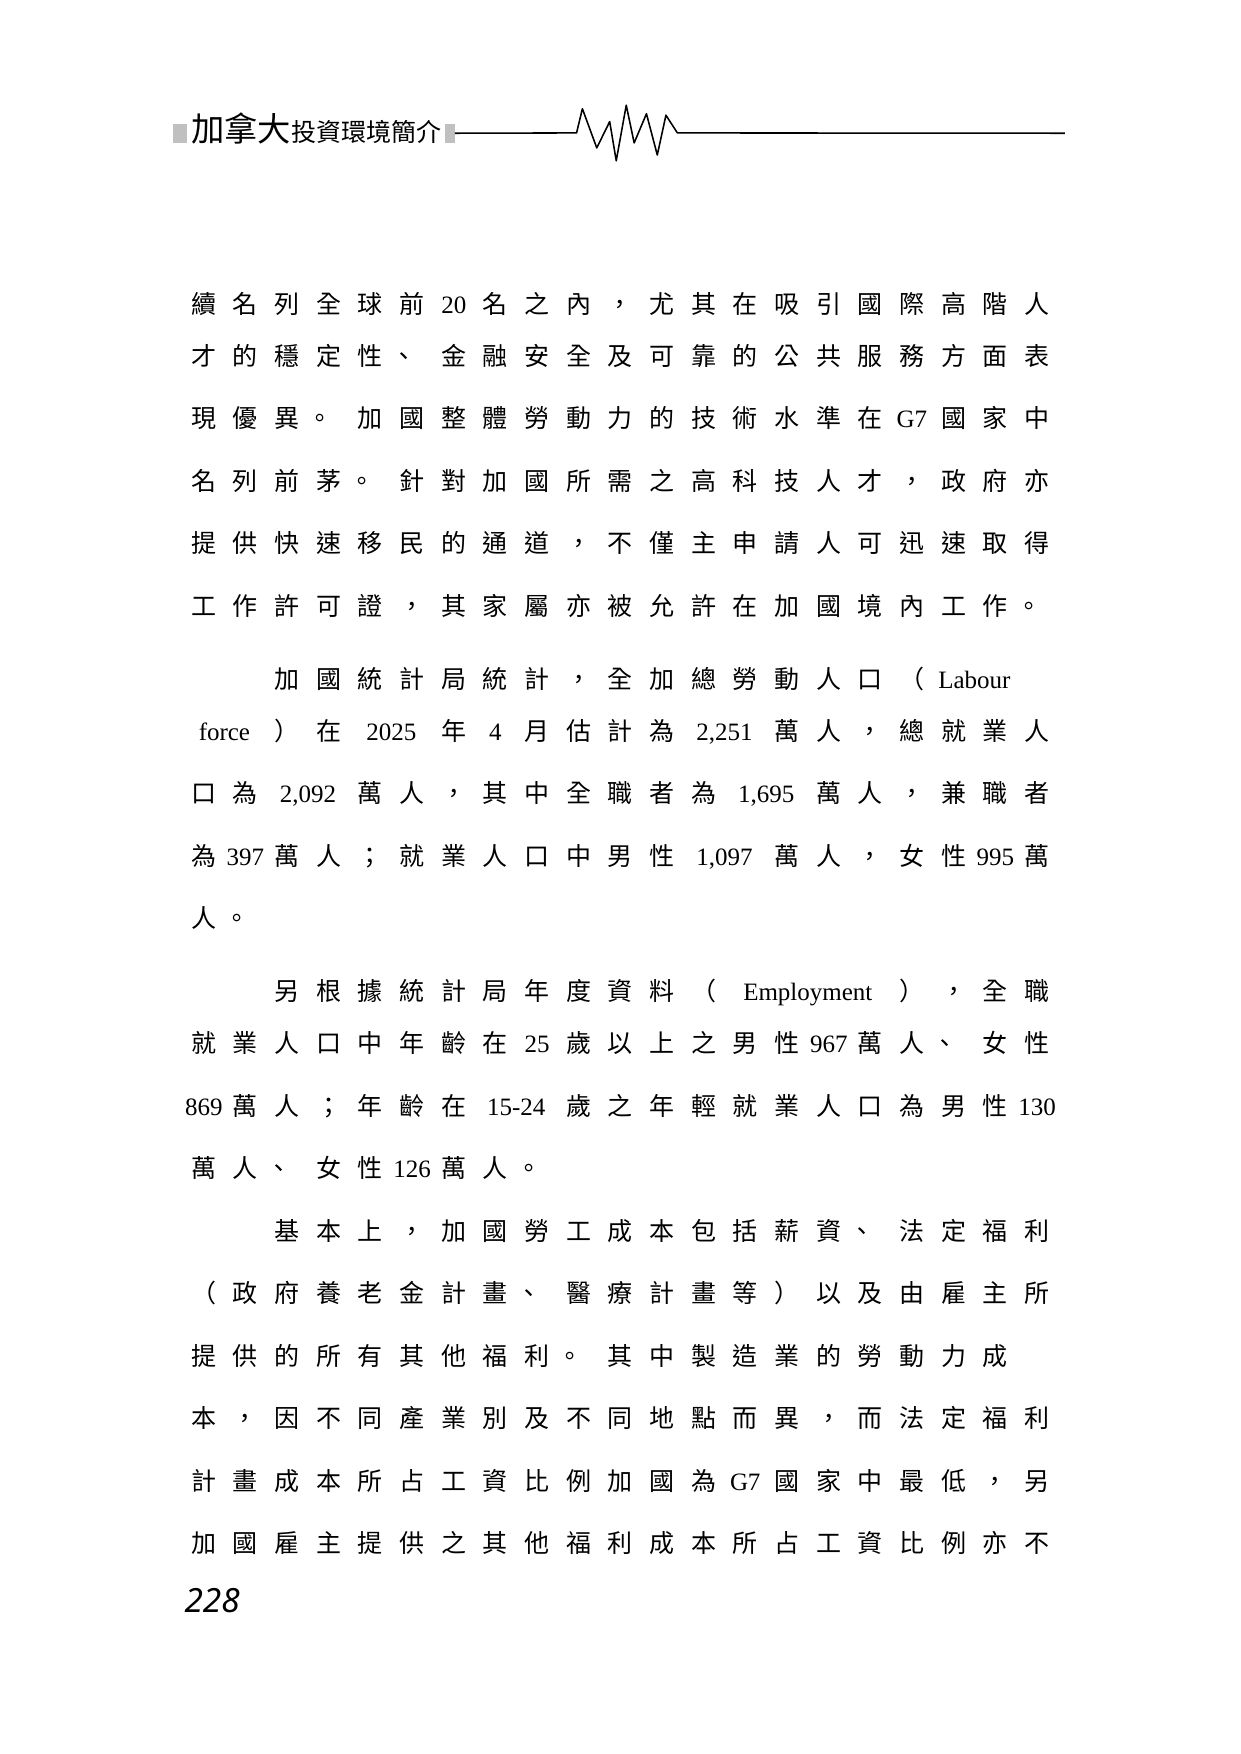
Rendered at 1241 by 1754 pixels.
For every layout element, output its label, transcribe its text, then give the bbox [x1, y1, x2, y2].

text 續名列全球前20名之內，尤其在吸引國際高階人才的穩定性、金融安全及可靠的公共服務方面表現優異。加國整體勞動力的技術水準在G7國家中名列前茅。針對加國所需之高科技人才，政府亦提供快速移民的通道，不僅主申請人可迅速取得工作許可證，其家屬亦被允許在加國境內工作。 [183, 250, 1058, 625]
text 另根據統計局年度資料（Employment），全職就業人口中年齡在25歲以上之男性967萬人、女性869萬人；年齡在15-24歲之年輕就業人口為男性130萬人、女性126萬人。 [183, 938, 1058, 1188]
text 加國統計局統計，全加總勞動人口（Labour force）在2025年4月估計為2,251萬人，總就業人口為2,092萬人，其中全職者為1,695萬人，兼職者為397萬人；就業人口中男性1,097萬人，女性995萬人。 [183, 625, 1058, 938]
text 基本上，加國勞工成本包括薪資、法定福利（政府養老金計畫、醫療計畫等）以及由雇主所提供的所有其他福利。其中製造業的勞動力成本，因不同產業別及不同地點而異，而法定福利計畫成本所占工資比例加國為G7國家中最低，另加國雇主提供之其他福利成本所占工資比例亦不 [183, 1188, 1058, 1563]
